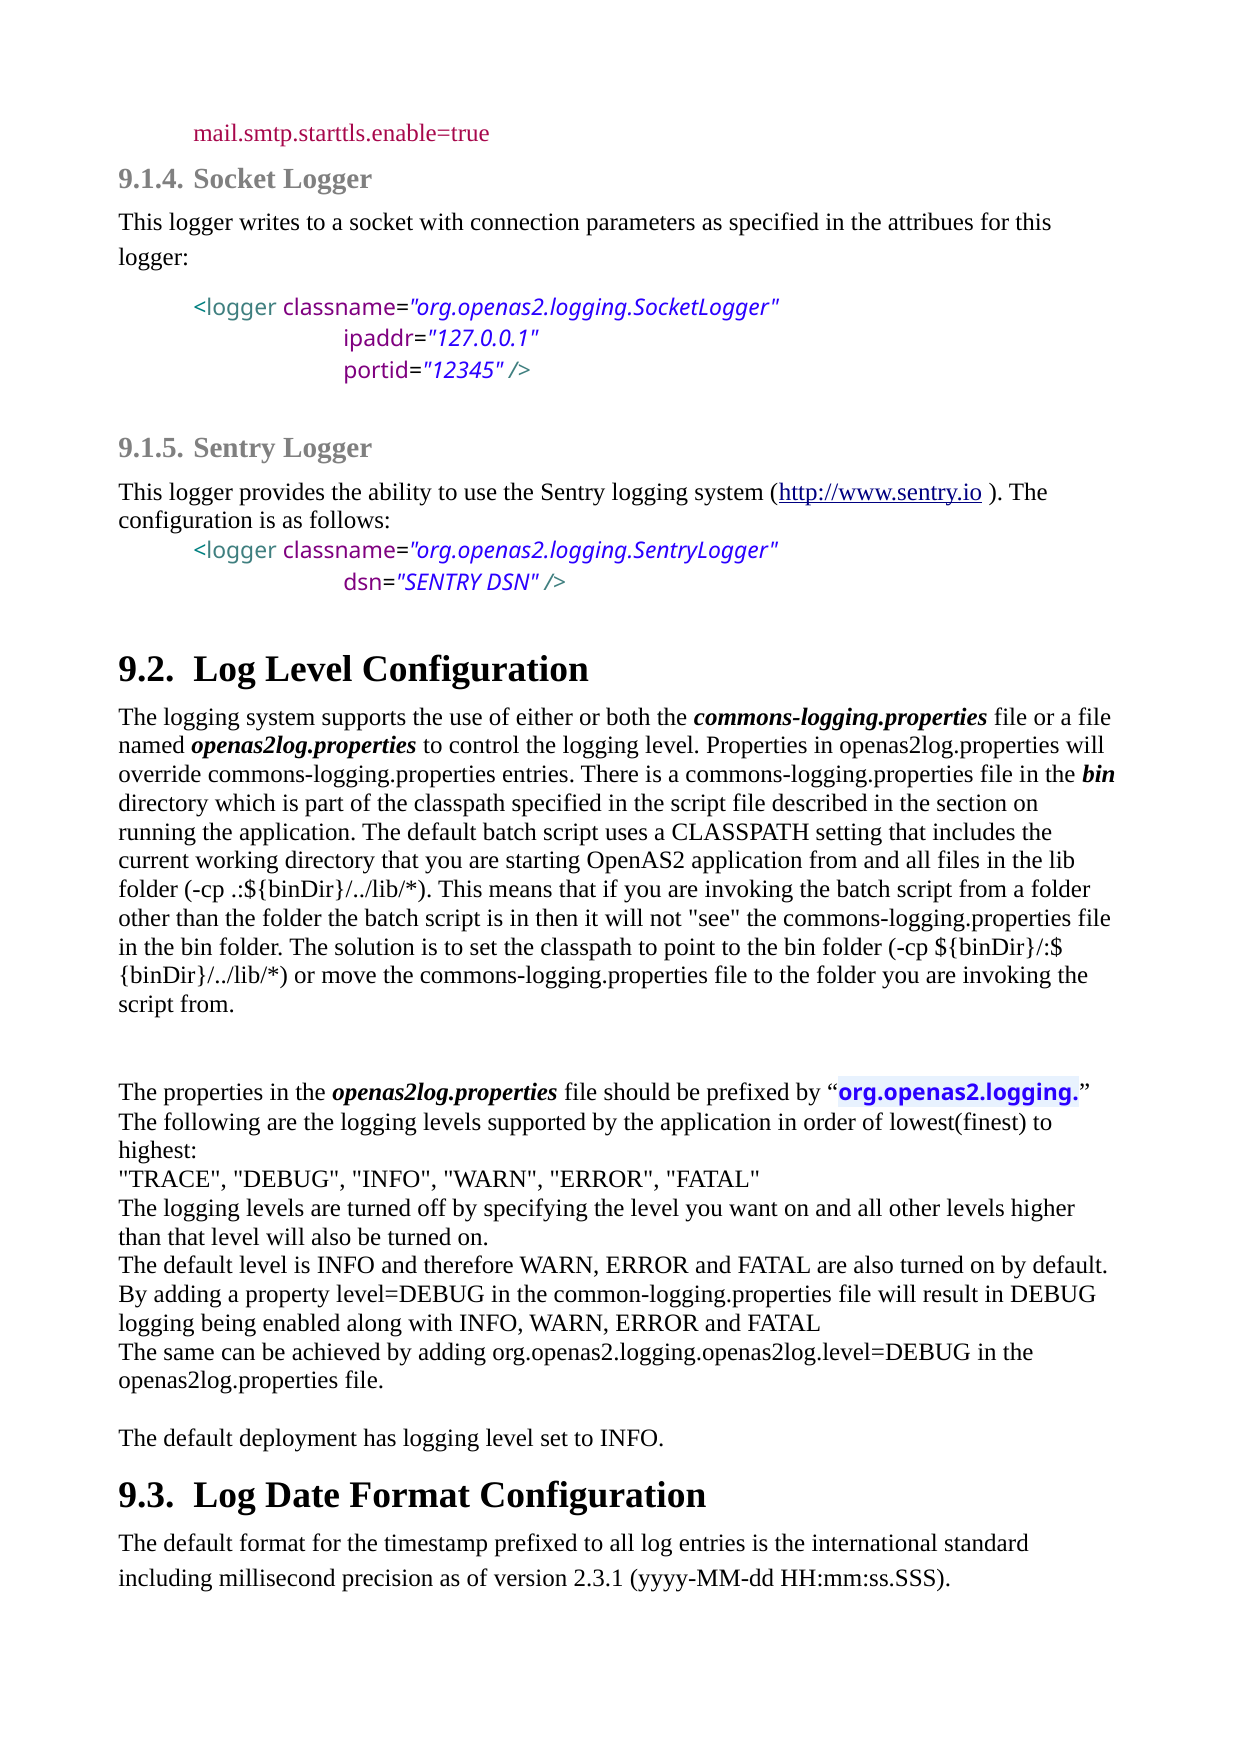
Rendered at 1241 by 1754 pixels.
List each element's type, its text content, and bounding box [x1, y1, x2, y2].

text "TRACE", "DEBUG", "INFO", "WARN", "ERROR", "FATAL" [118, 1164, 1122, 1193]
subtitle Log Date Format Configuration [118, 1473, 1122, 1516]
text The logging levels are turned off by specifying the level you want on and all other levels higher than that level will also be turned on. [118, 1193, 1122, 1251]
text This logger provides the ability to use the Sentry logging system (http://www.sentry.io ). The configuration is as follows: [118, 477, 1122, 534]
text <logger classname="org.openas2.logging.SocketLogger" [193, 291, 1122, 322]
text This logger writes to a socket with connection parameters as specified in the attribues for this logger: [118, 207, 1122, 271]
text The logging system supports the use of either or both the commons-logging.properties file or a file named openas2log.properties to control the logging level. Properties in openas2log.properties will override commons-logging.properties entries. There is a commons-logging.properties file in the bin directory which is part of the classpath specified in the script file described in the section on running the application. The default batch script uses a CLASSPATH setting that includes the current working directory that you are starting OpenAS2 application from and all files in the lib folder (-cp .:${binDir}/../lib/*). This means that if you are invoking the batch script from a folder other than the folder the batch script is in then it will not "see" the commons-logging.properties file in the bin folder. The solution is to set the classpath to point to the bin folder (-cp ${binDir}/:${binDir}/../lib/*) or move the commons-logging.properties file to the folder you are invoking the script from. [118, 702, 1122, 1018]
text portid="12345" /> [118, 353, 1122, 385]
text <logger classname="org.openas2.logging.SentryLogger" [193, 534, 1122, 565]
subtitle Sentry Logger [118, 431, 1122, 464]
text The properties in the openas2log.properties file should be prefixed by “org.openas2.logging.” [118, 1076, 1122, 1107]
text The default level is INFO and therefore WARN, ERROR and FATAL are also turned on by default. [118, 1251, 1122, 1279]
text The default deployment has logging level set to INFO. [118, 1423, 1122, 1452]
text mail.smtp.starttls.enable=true [193, 118, 1122, 147]
text The following are the logging levels supported by the application in order of lowest(finest) to highest: [118, 1107, 1122, 1164]
text ipaddr="127.0.0.1" [118, 322, 1122, 353]
subtitle Socket Logger [118, 161, 1122, 195]
text dsn="SENTRY DSN" /> [118, 565, 1122, 597]
text By adding a property level=DEBUG in the common-logging.properties file will result in DEBUG logging being enabled along with INFO, WARN, ERROR and FATAL [118, 1279, 1122, 1337]
text The default format for the timestamp prefixed to all log entries is the international standard including millisecond precision as of version 2.3.1 (yyyy-MM-dd HH:mm:ss.SSS). [118, 1528, 1122, 1592]
text The same can be achieved by adding org.openas2.logging.openas2log.level=DEBUG in the openas2log.properties file. [118, 1337, 1122, 1394]
subtitle Log Level Configuration [118, 646, 1122, 689]
